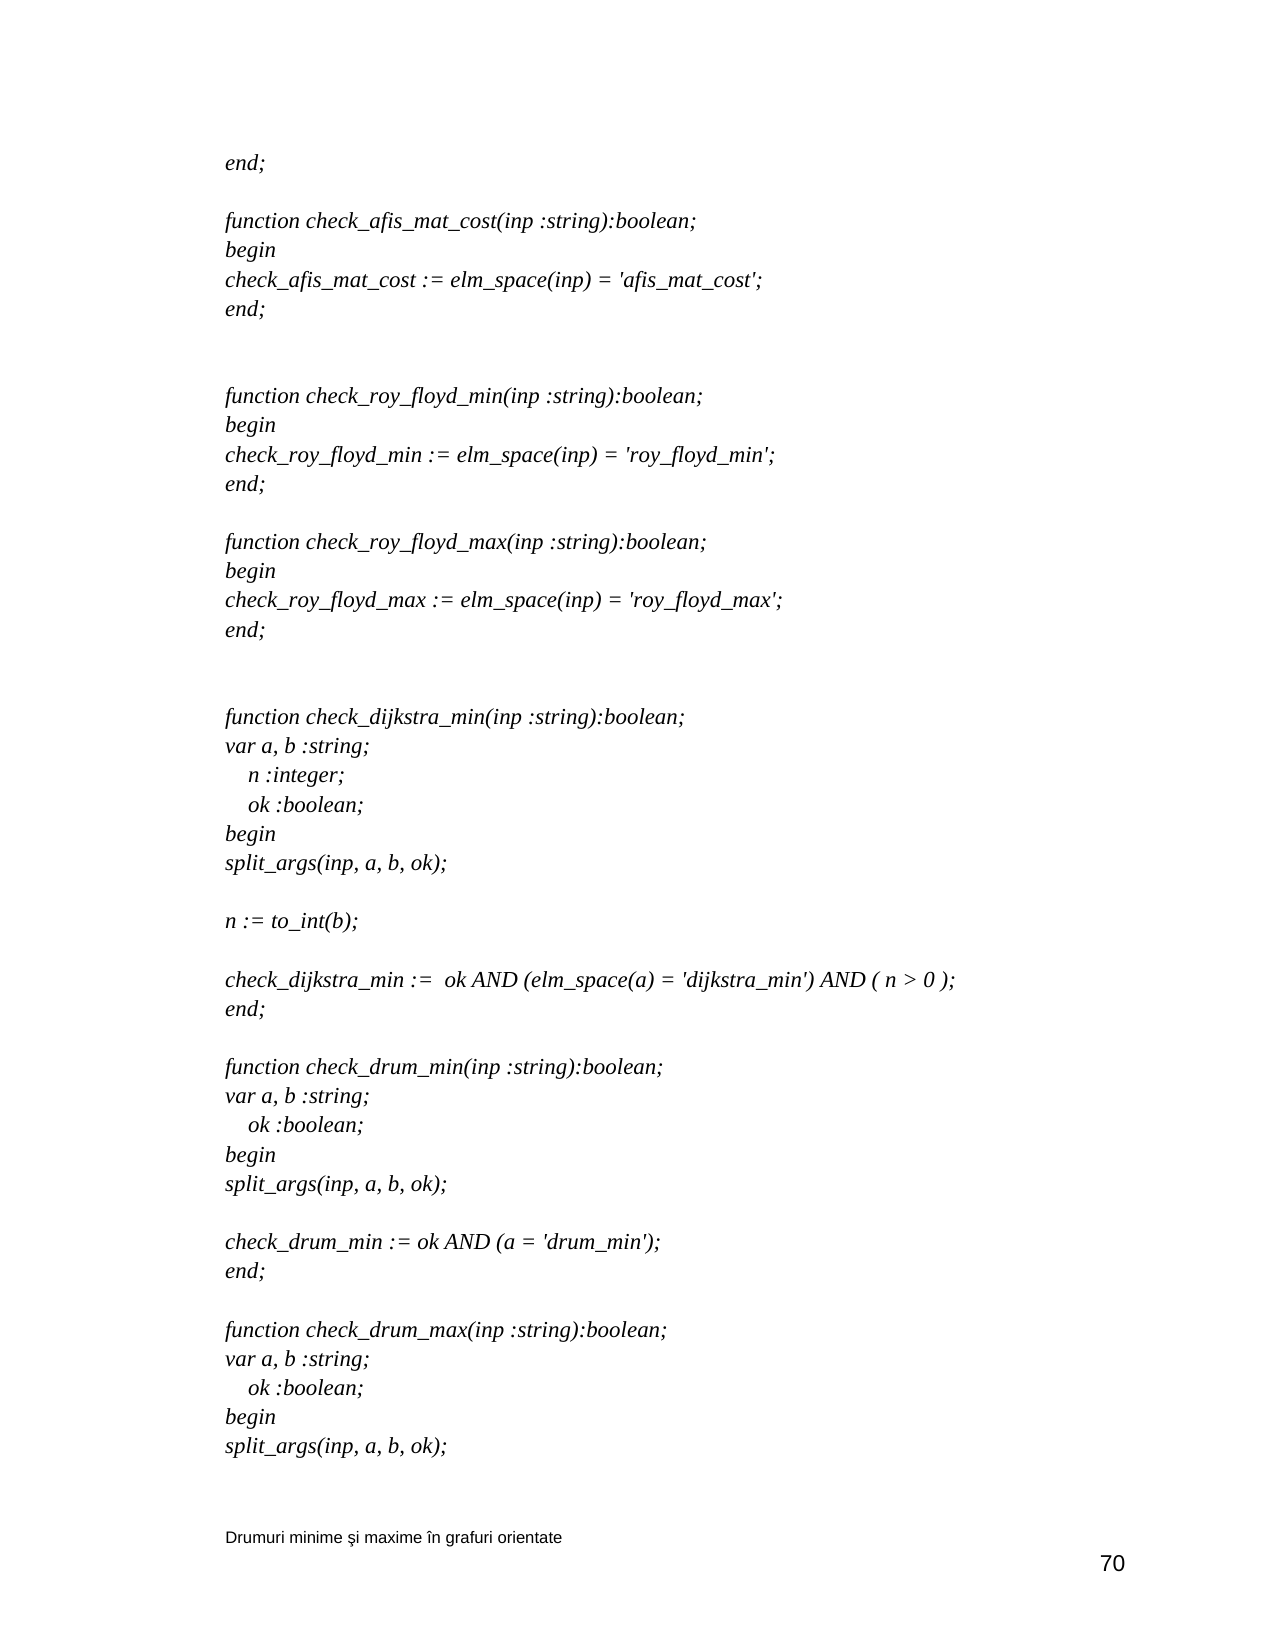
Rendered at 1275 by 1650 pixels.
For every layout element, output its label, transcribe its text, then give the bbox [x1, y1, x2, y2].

text check_dijkstra_min := ok AND (elm_space(a) = 'dijkstra_min') AND ( n > 0 ); [225, 967, 1125, 992]
text function check_dijkstra_min(inp :string):boolean; [225, 704, 1125, 729]
text begin [225, 412, 1125, 438]
text function check_afis_mat_cost(inp :string):boolean; [225, 208, 1125, 234]
text split_args(inp, a, b, ok); [225, 850, 1125, 875]
text ok :boolean; [225, 1112, 1125, 1138]
text check_roy_floyd_min := elm_space(inp) = 'roy_floyd_min'; [225, 442, 1125, 467]
text n := to_int(b); [225, 908, 1125, 934]
text function check_roy_floyd_max(inp :string):boolean; [225, 529, 1125, 554]
text split_args(inp, a, b, ok); [225, 1171, 1125, 1196]
text end; [225, 150, 1125, 175]
text check_roy_floyd_max := elm_space(inp) = 'roy_floyd_max'; [225, 587, 1125, 613]
text end; [225, 1258, 1125, 1284]
text function check_drum_min(inp :string):boolean; [225, 1054, 1125, 1079]
text var a, b :string; [225, 733, 1125, 759]
text begin [225, 821, 1125, 846]
text begin [225, 558, 1125, 584]
text end; [225, 617, 1125, 642]
text n :integer; [225, 762, 1125, 788]
text begin [225, 1142, 1125, 1167]
text ok :boolean; [225, 792, 1125, 817]
text end; [225, 996, 1125, 1021]
text check_drum_min := ok AND (a = 'drum_min'); [225, 1229, 1125, 1254]
text function check_roy_floyd_min(inp :string):boolean; [225, 383, 1125, 409]
text ok :boolean; [225, 1375, 1125, 1400]
text function check_drum_max(inp :string):boolean; [225, 1317, 1125, 1342]
text end; [225, 296, 1125, 321]
text begin [225, 237, 1125, 263]
text split_args(inp, a, b, ok); [225, 1433, 1125, 1459]
text var a, b :string; [225, 1346, 1125, 1371]
text check_afis_mat_cost := elm_space(inp) = 'afis_mat_cost'; [225, 267, 1125, 292]
text begin [225, 1404, 1125, 1429]
text var a, b :string; [225, 1083, 1125, 1109]
text end; [225, 471, 1125, 496]
